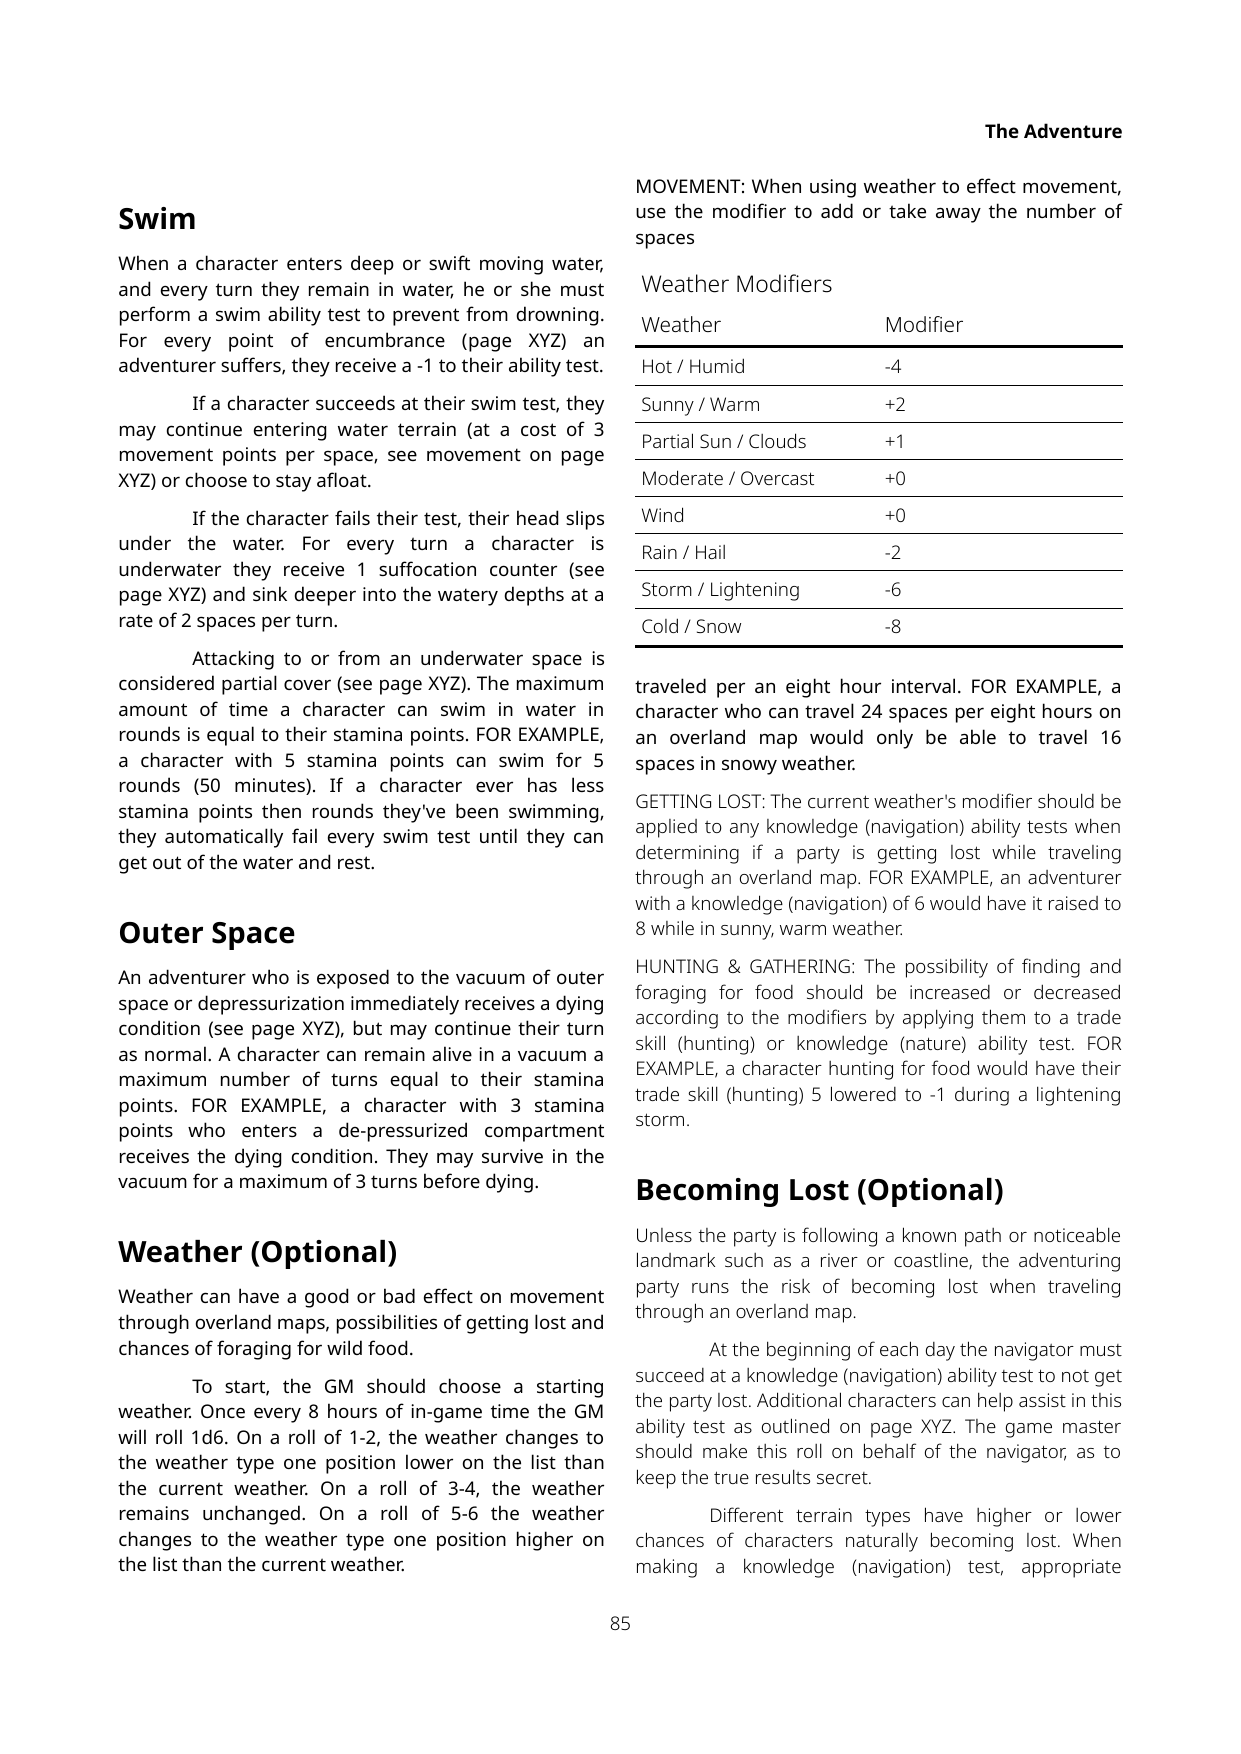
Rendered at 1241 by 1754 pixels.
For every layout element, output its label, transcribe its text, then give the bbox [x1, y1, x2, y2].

text If a character succeeds at their swim test, they may continue entering water terrain (at a cost of 3 movement points per space, see movement on page XYZ) or choose to stay afloat. [118, 390, 605, 492]
table_cell -8 [879, 609, 1122, 644]
table_cell +2 [879, 386, 1122, 422]
text When a character enters deep or swift moving water, and every turn they remain in water, he or she must perform a swim ability test to prevent from drowning. For every point of encumbrance (page XYZ) an adventurer suffers, they receive a -1 to their ability test. [118, 250, 605, 378]
subtitle Becoming Lost (Optional) [635, 1170, 1122, 1209]
text HUNTING & GATHERING: The possibility of finding and foraging for food should be increased or decreased according to the modifiers by applying them to a trade skill (hunting) or knowledge (nature) ability test. FOR EXAMPLE, a character hunting for food would have their trade skill (hunting) 5 lowered to -1 during a lightening storm. [635, 953, 1122, 1132]
table_cell Cold / Snow [635, 609, 879, 644]
text Different terrain types have higher or lower chances of characters naturally becoming lost. When making a knowledge (navigation) test, appropriate [635, 1502, 1122, 1579]
table_cell +0 [879, 497, 1122, 533]
subtitle Swim [118, 198, 605, 238]
text Unless the party is following a known path or noticeable landmark such as a river or coastline, the adventuring party runs the risk of becoming lost when traveling through an overland map. [635, 1222, 1122, 1324]
text GETTING LOST: The current weather's modifier should be applied to any knowledge (navigation) ability tests when determining if a party is getting lost while traveling through an overland map. FOR EXAMPLE, an adventurer with a knowledge (navigation) of 6 would have it raised to 8 while in sunny, warm weather. [635, 788, 1122, 941]
table_cell Weather [635, 305, 879, 345]
text MOVEMENT: When using weather to effect movement, use the modifier to add or take away the number of spaces [635, 173, 1122, 250]
subtitle Outer Space [118, 912, 605, 952]
table_cell Storm / Lightening [635, 571, 879, 607]
table_cell +0 [879, 460, 1122, 496]
table_cell Rain / Hail [635, 534, 879, 570]
table_cell Hot / Humid [635, 348, 879, 385]
table_header Weather Modifiers [635, 262, 1122, 305]
text traveled per an eight hour interval. FOR EXAMPLE, a character who can travel 24 spaces per eight hours on an overland map would only be able to travel 16 spaces in snowy weather. [635, 648, 1122, 775]
table_cell -4 [879, 348, 1122, 385]
table_cell -2 [879, 534, 1122, 570]
table_cell -6 [879, 571, 1122, 607]
table_cell Moderate / Overcast [635, 460, 879, 496]
text Weather can have a good or bad effect on movement through overland maps, possibilities of getting lost and chances of foraging for wild food. [118, 1284, 605, 1360]
text Attacking to or from an underwater space is considered partial cover (see page XYZ). The maximum amount of time a character can swim in water in rounds is equal to their stamina points. FOR EXAMPLE, a character with 5 stamina points can swim for 5 rounds (50 minutes). If a character ever has less stamina points then rounds they've been swimming, they automatically fail every swim test until they can get out of the water and rest. [118, 645, 605, 875]
text An adventurer who is exposed to the vacuum of outer space or depressurization immediately receives a dying condition (see page XYZ), but may continue their turn as normal. A character can remain alive in a vacuum a maximum number of turns equal to their stamina points. FOR EXAMPLE, a character with 3 stamina points who enters a de-pressurized compartment receives the dying condition. They may survive in the vacuum for a maximum of 3 turns before dying. [118, 964, 605, 1194]
table_cell Modifier [879, 305, 1122, 345]
text To start, the GM should choose a starting weather. Once every 8 hours of in-game time the GM will roll 1d6. On a roll of 1-2, the weather changes to the weather type one position lower on the list than the current weather. On a roll of 3-4, the weather remains unchanged. On a roll of 5-6 the weather changes to the weather type one position higher on the list than the current weather. [118, 1373, 605, 1577]
table_cell Partial Sun / Clouds [635, 423, 879, 459]
text At the beginning of each day the navigator must succeed at a knowledge (navigation) ability test to not get the party lost. Additional characters can help assist in this ability test as outlined on page XYZ. The game master should make this roll on behalf of the navigator, as to keep the true results secret. [635, 1336, 1122, 1489]
subtitle Weather (Optional) [118, 1232, 605, 1271]
table_cell +1 [879, 423, 1122, 459]
table_cell Sunny / Warm [635, 386, 879, 422]
text If the character fails their test, their head slips under the water. For every turn a character is underwater they receive 1 suffocation counter (see page XYZ) and sink deeper into the watery depths at a rate of 2 spaces per turn. [118, 505, 605, 633]
table_cell Wind [635, 497, 879, 533]
